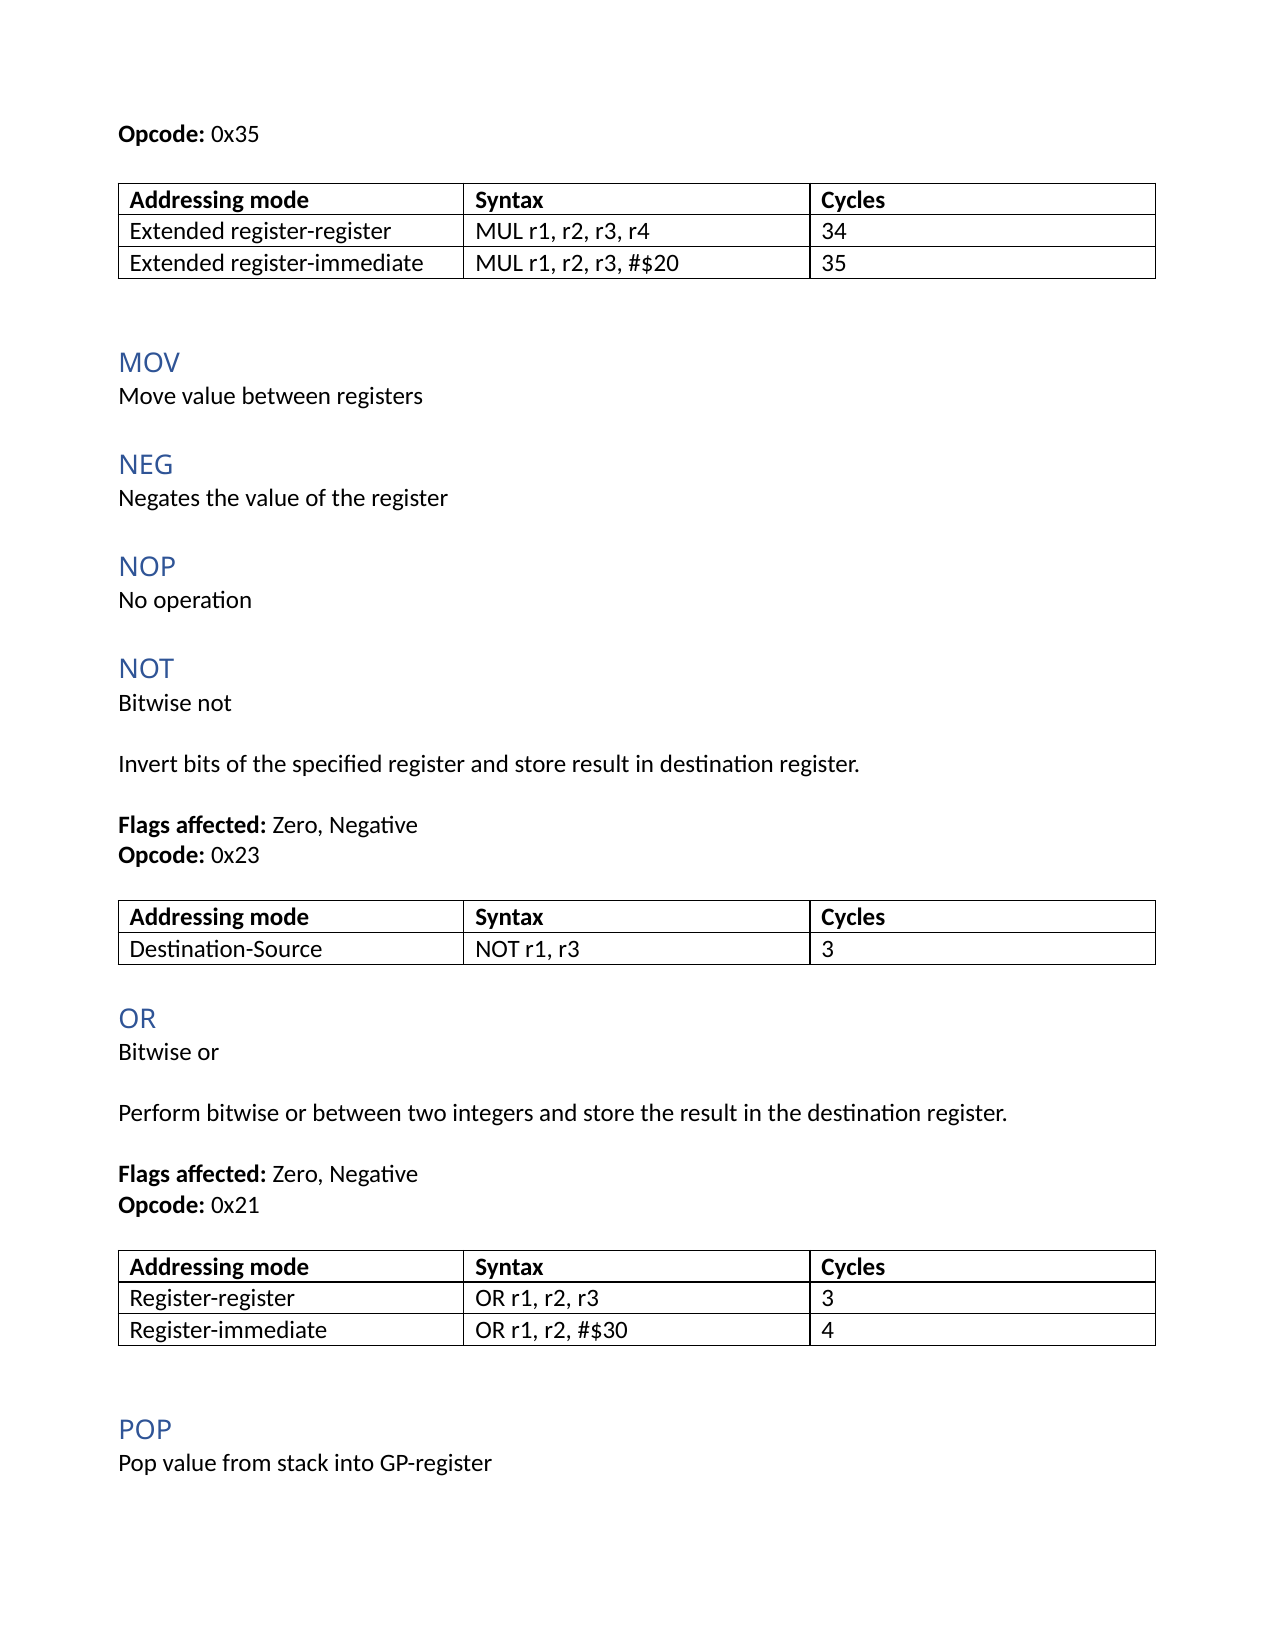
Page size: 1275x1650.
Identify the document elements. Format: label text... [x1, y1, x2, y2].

subtitle NOT [118, 650, 1157, 687]
table_cell Extended register-register [119, 215, 463, 246]
table_header Cycles [811, 1251, 1155, 1281]
table_header Syntax [464, 184, 809, 214]
table_cell Register-register [119, 1283, 463, 1313]
table_header Cycles [811, 901, 1155, 932]
text Negates the value of the register [118, 483, 1157, 513]
table_cell MUL r1, r2, r3, #$20 [464, 247, 809, 277]
table_cell Register-immediate [119, 1314, 463, 1344]
table_header Syntax [464, 901, 809, 932]
subtitle MOV [118, 344, 1157, 381]
table_header Syntax [464, 1251, 809, 1281]
table_cell Extended register-immediate [119, 247, 463, 277]
table_cell 3 [811, 933, 1155, 963]
text Flags affected: Zero, Negative [118, 809, 1157, 839]
table_header Addressing mode [119, 1251, 463, 1281]
text Opcode: 0x21 [118, 1189, 1157, 1219]
table_cell OR r1, r2, r3 [464, 1283, 809, 1313]
text Invert bits of the specified register and store result in destination register. [118, 748, 1157, 778]
table_header Addressing mode [119, 901, 463, 932]
table_cell 4 [811, 1314, 1155, 1344]
subtitle POP [118, 1411, 1157, 1448]
table_cell OR r1, r2, #$30 [464, 1314, 809, 1344]
subtitle NOP [118, 548, 1157, 585]
text Move value between registers [118, 381, 1157, 411]
table_cell Destination-Source [119, 933, 463, 963]
subtitle OR [118, 999, 1157, 1036]
text Bitwise not [118, 687, 1157, 717]
table_cell NOT r1, r3 [464, 933, 809, 963]
table_header Cycles [811, 184, 1155, 214]
table_cell 34 [811, 215, 1155, 246]
text Opcode: 0x23 [118, 839, 1157, 870]
text Pop value from stack into GP-register [118, 1448, 1157, 1478]
table_cell MUL r1, r2, r3, r4 [464, 215, 809, 246]
text Flags affected: Zero, Negative [118, 1158, 1157, 1189]
text No operation [118, 585, 1157, 615]
subtitle NEG [118, 446, 1157, 483]
table_cell 3 [811, 1283, 1155, 1313]
text Bitwise or [118, 1036, 1157, 1067]
table_header Addressing mode [119, 184, 463, 214]
text Perform bitwise or between two integers and store the result in the destination register. [118, 1097, 1157, 1128]
text Opcode: 0x35 [118, 118, 1157, 149]
table_cell 35 [811, 247, 1155, 277]
